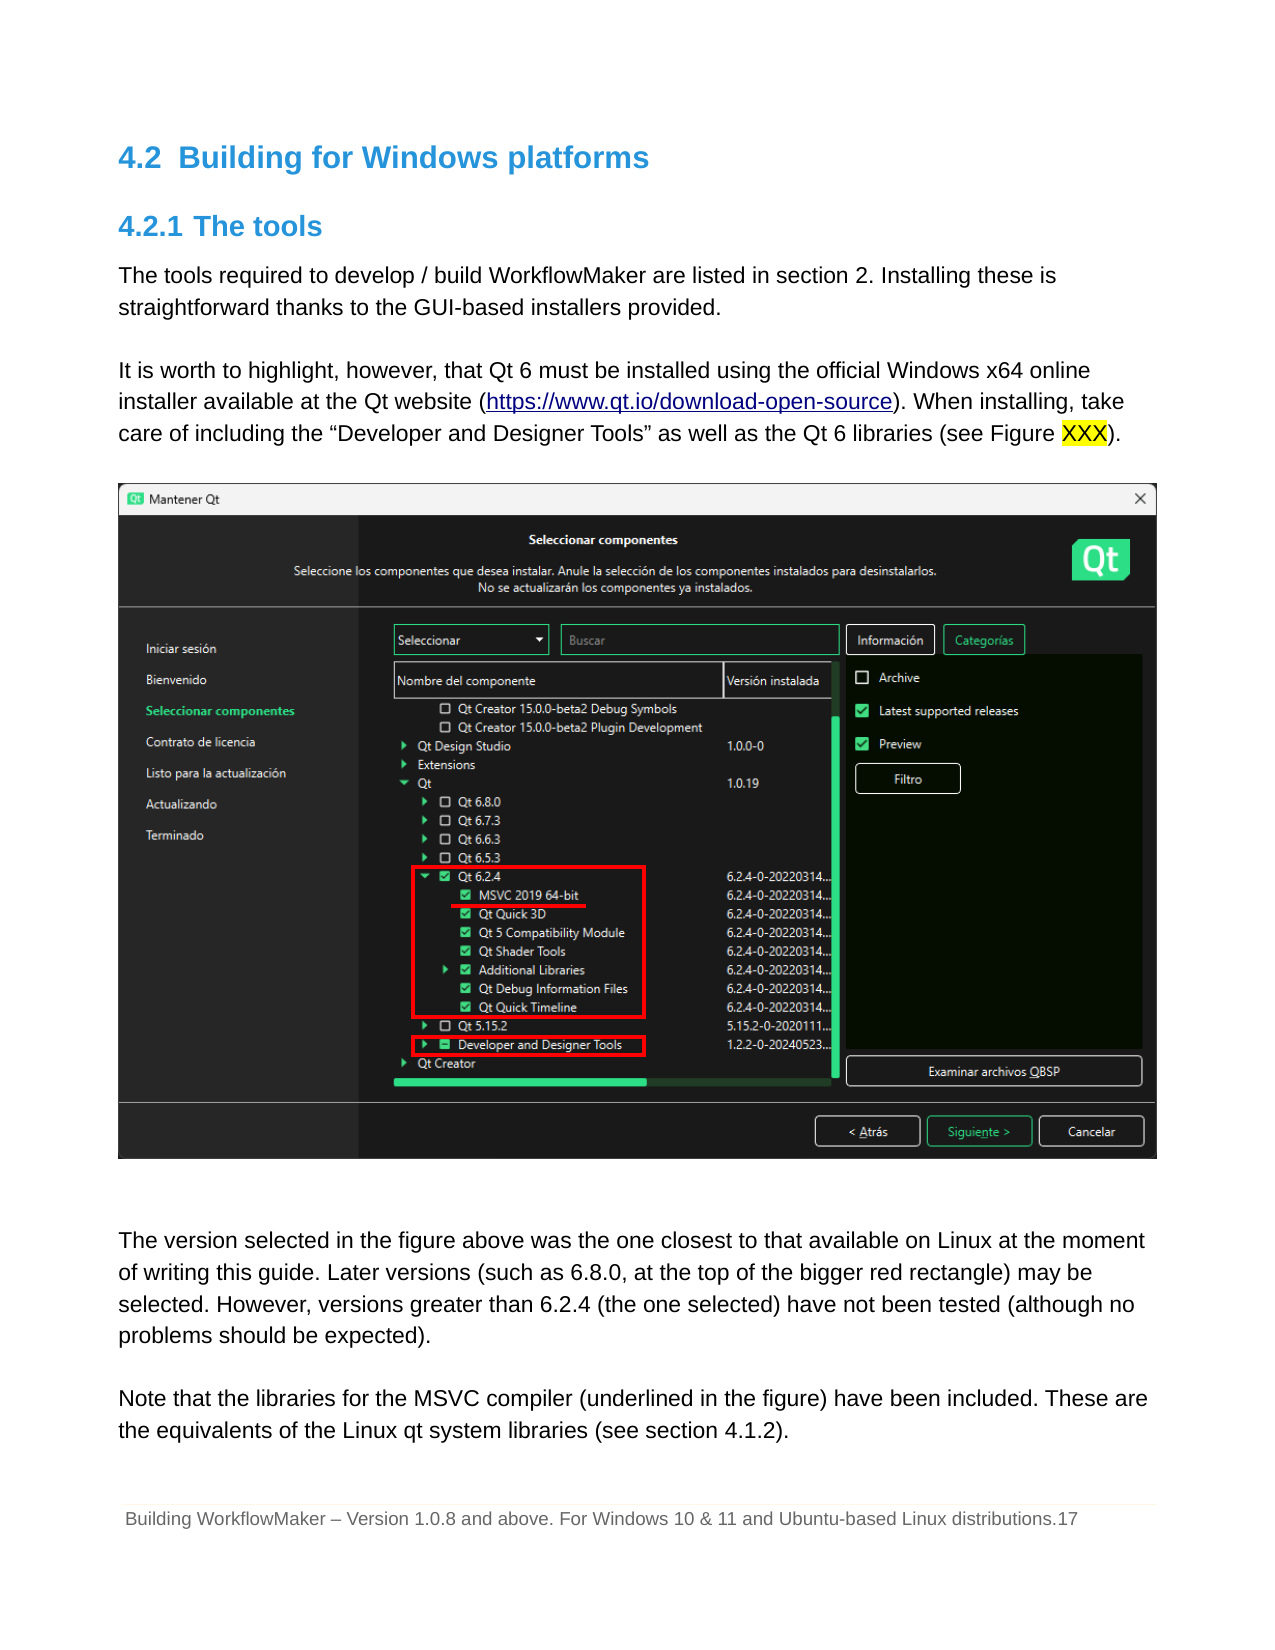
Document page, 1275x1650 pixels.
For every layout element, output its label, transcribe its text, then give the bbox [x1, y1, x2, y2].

text The version selected in the figure above was the one closest to that available on Linux at the moment of writing this guide. Later versions (such as 6.8.0, at the top of the bigger red rectangle) may be selected. However, versions greater than 6.2.4 (the one selected) have not been tested (although no problems should be expected). [118, 1227, 1157, 1348]
text Note that the libraries for the MSVC compiler (underlined in the figure) have been included. These are the equivalents of the Linux qt system libraries (see section 4.1.2). [118, 1385, 1157, 1443]
subtitle The tools [118, 209, 1157, 243]
text The tools required to develop / build WorkflowMaker are listed in section 2. Installing these is straightforward thanks to the GUI-based installers provided. [118, 262, 1157, 320]
text It is worth to highlight, however, that Qt 6 must be installed using the official Windows x64 online installer available at the Qt website (https://www.qt.io/download-open-source). When installing, take care of including the “Developer and Designer Tools” as well as the Qt 6 libraries (see Figure XXX). [118, 357, 1157, 446]
subtitle Building for Windows platforms [118, 139, 1157, 175]
